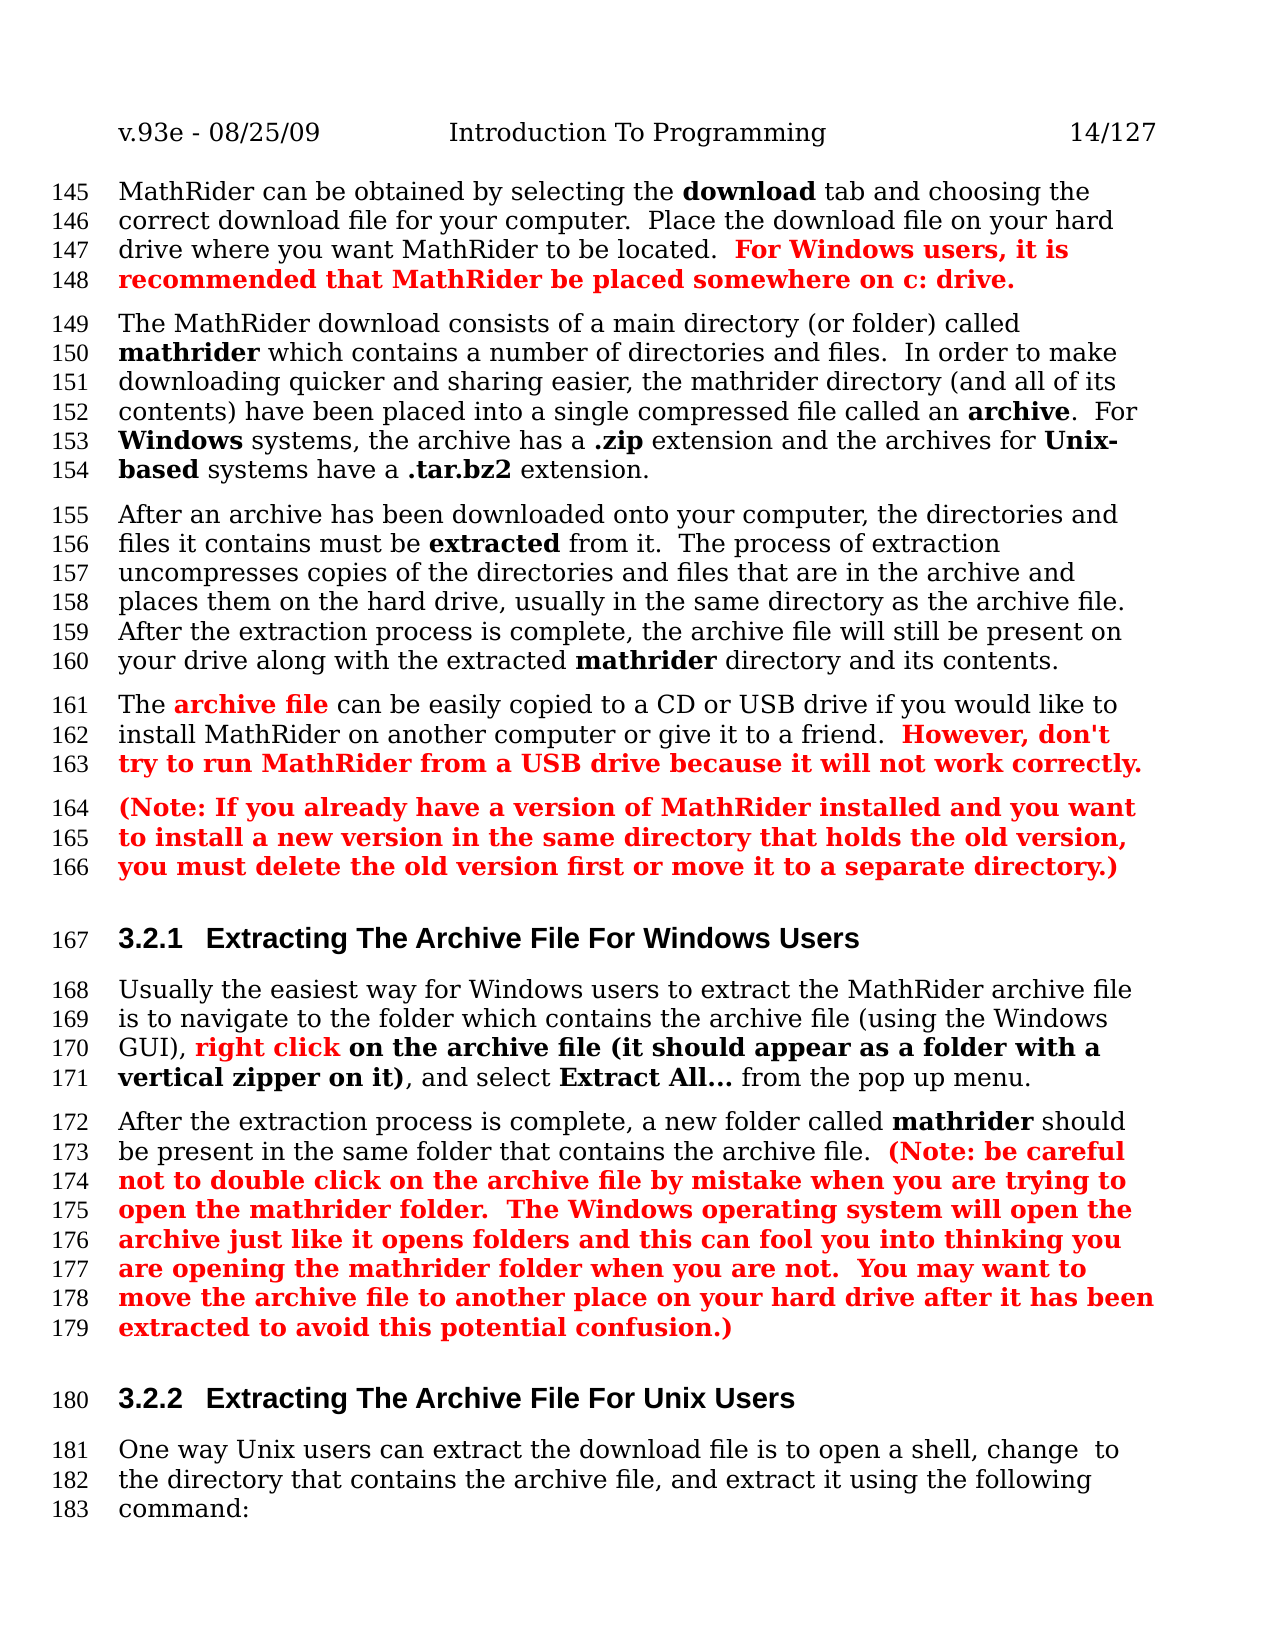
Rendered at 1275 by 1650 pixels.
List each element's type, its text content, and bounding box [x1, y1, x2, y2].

text The MathRider download consists of a main directory (or folder) called mathrider which contains a number of directories and files. In order to make downloading quicker and sharing easier, the mathrider directory (and all of its contents) have been placed into a single compressed file called an archive. For Windows systems, the archive has a .zip extension and the archives for Unix-based systems have a .tar.bz2 extension. [118, 309, 1157, 485]
text Usually the easiest way for Windows users to extract the MathRider archive file is to navigate to the folder which contains the archive file (using the Windows GUI), right click on the archive file (it should appear as a folder with a vertical zipper on it), and select Extract All... from the pop up menu. [118, 975, 1157, 1092]
text The archive file can be easily copied to a CD or USB drive if you would like to install MathRider on another computer or give it to a friend. However, don't try to run MathRider from a USB drive because it will not work correctly. [118, 690, 1157, 778]
subtitle Extracting The Archive File For Unix Users [118, 1381, 1157, 1415]
text After an archive has been downloaded onto your computer, the directories and files it contains must be extracted from it. The process of extraction uncompresses copies of the directories and files that are in the archive and places them on the hard drive, usually in the same directory as the archive file. After the extraction process is complete, the archive file will still be present on your drive along with the extracted mathrider directory and its contents. [118, 500, 1157, 675]
text After the extraction process is complete, a new folder called mathrider should be present in the same folder that contains the archive file. (Note: be careful not to double click on the archive file by mistake when you are trying to open the mathrider folder. The Windows operating system will open the archive just like it opens folders and this can fool you into thinking you are opening the mathrider folder when you are not. You may want to move the archive file to another place on your hard drive after it has been extracted to avoid this potential confusion.) [118, 1107, 1157, 1342]
text One way Unix users can extract the download file is to open a shell, change to the directory that contains the archive file, and extract it using the following command: [118, 1436, 1157, 1523]
text MathRider can be obtained by selecting the download tab and choosing the correct download file for your computer. Place the download file on your hard drive where you want MathRider to be located. For Windows users, it is recommended that MathRider be placed somewhere on c: drive. [118, 177, 1157, 294]
subtitle Extracting The Archive File For Windows Users [118, 921, 1157, 954]
text (Note: If you already have a version of MathRider installed and you want to install a new version in the same directory that holds the old version, you must delete the old version first or move it to a separate directory.) [118, 793, 1157, 882]
